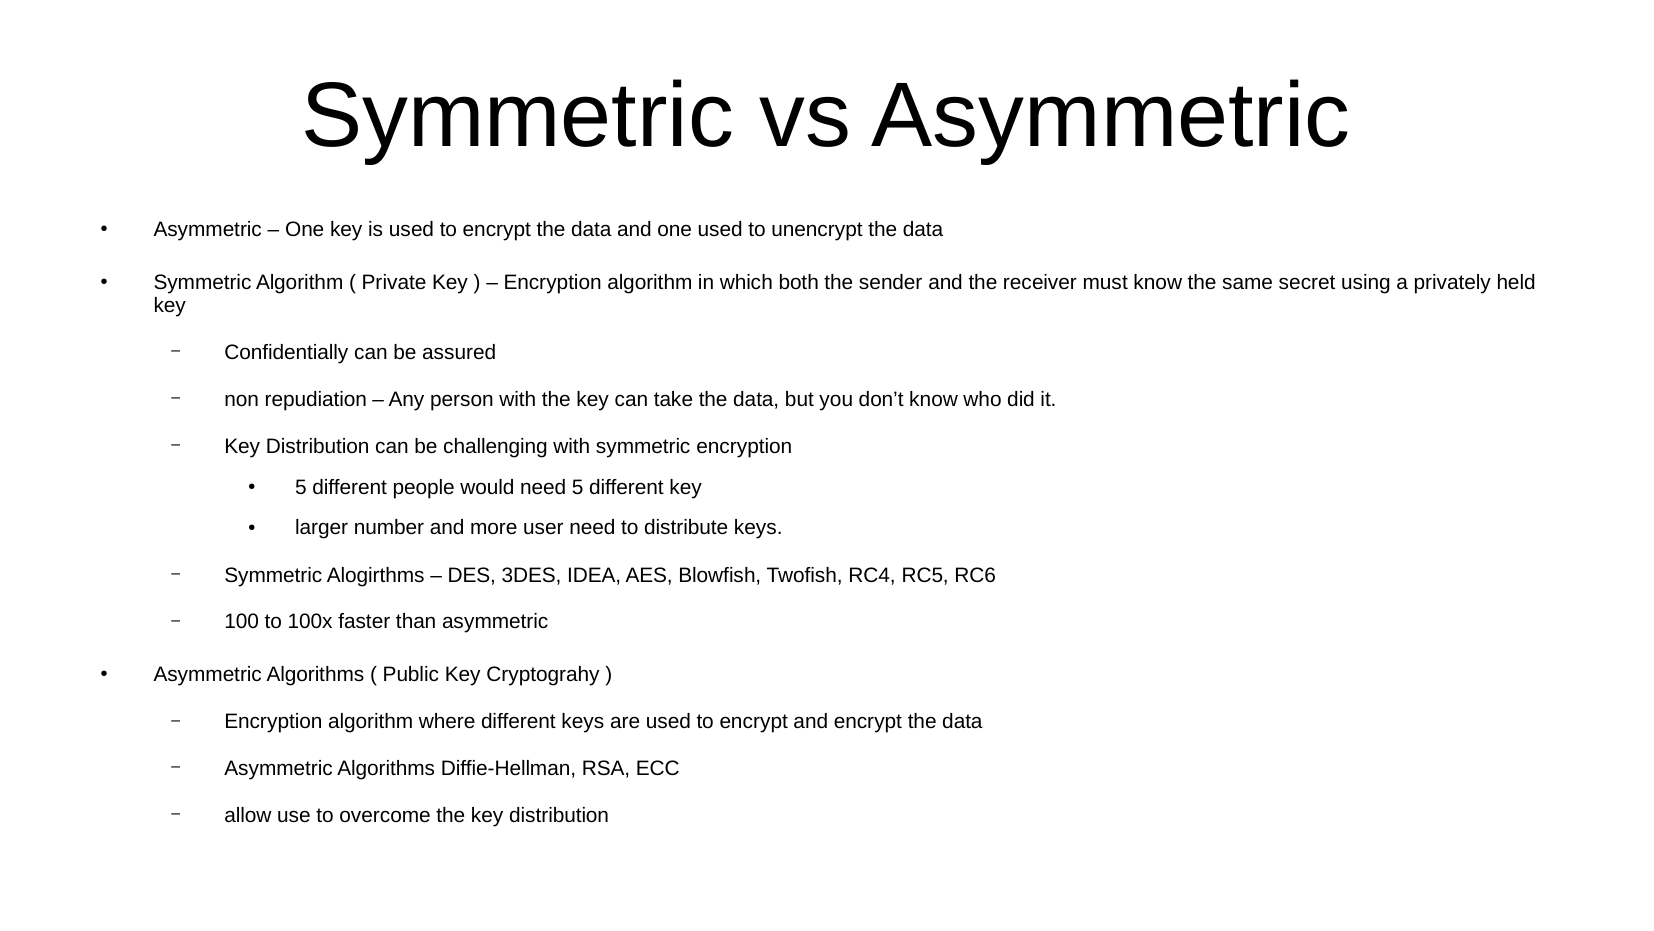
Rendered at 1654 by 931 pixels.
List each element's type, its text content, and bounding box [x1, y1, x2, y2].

title Symmetric vs Asymmetric [82, 37, 1571, 193]
list Asymmetric – One key is used to encrypt the data and one used to unencrypt the data Symmetric Algorithm ( Private Key ) – Encryption algorithm in which both the sender and the receiver must know the same secret using a privately held key Confidentially can be assured non repudiation – Any person with the key can take the data, but you don’t know who did it. Key Distribution can be challenging with symmetric encryption 5 different people would need 5 different key larger number and more user need to distribute keys. Symmetric Alogirthms – DES, 3DES, IDEA, AES, Blowfish, Twofish, RC4, RC5, RC6 100 to 100x faster than asymmetric Asymmetric Algorithms ( Public Key Cryptograhy ) Encryption algorithm where different keys are used to encrypt and encrypt the data Asymmetric Algorithms Diffie-Hellman, RSA, ECC allow use to overcome the key distribution [82, 217, 1571, 901]
